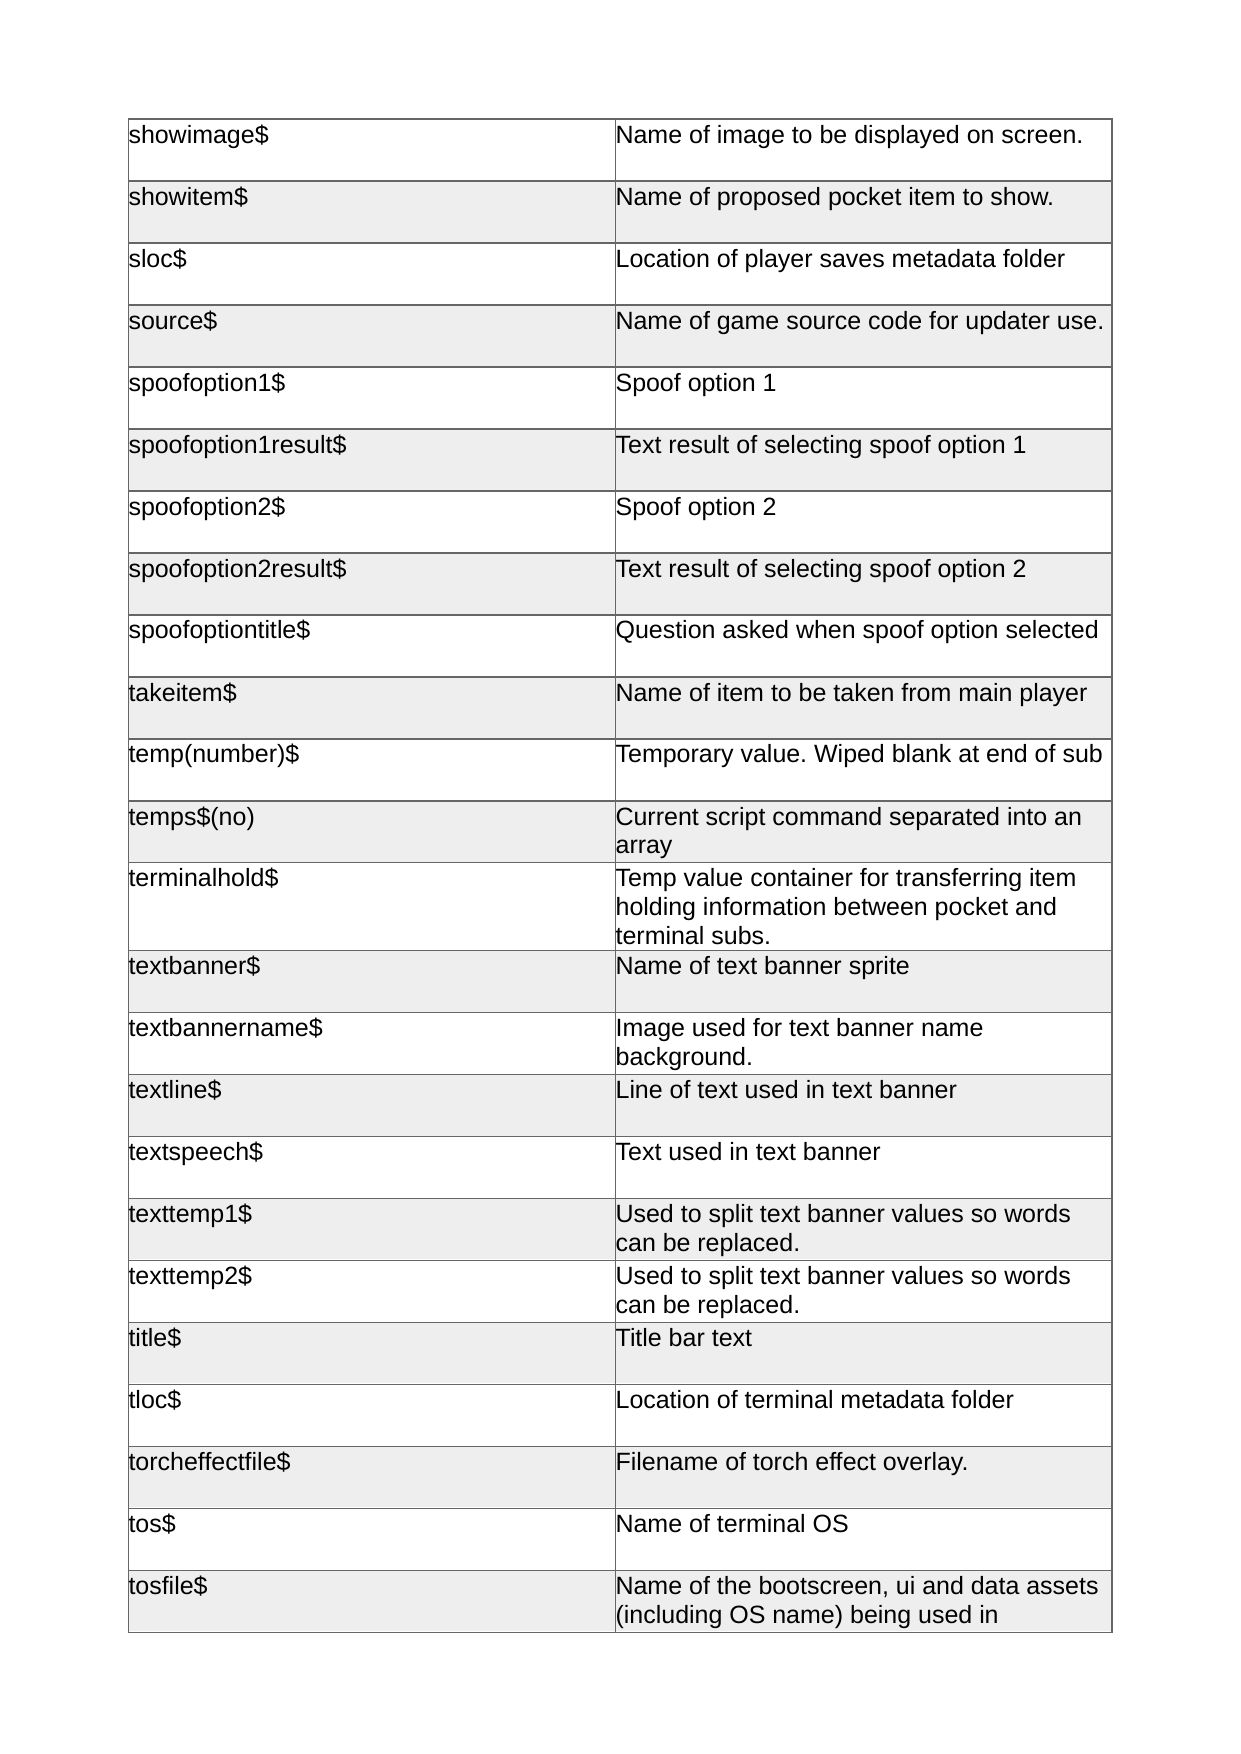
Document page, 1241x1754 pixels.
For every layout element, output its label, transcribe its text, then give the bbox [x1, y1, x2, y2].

table_cell Location of terminal metadata folder [616, 1385, 1111, 1446]
table_cell Spoof option 1 [616, 368, 1111, 428]
table_cell Image used for text banner name background. [616, 1013, 1111, 1074]
table_cell Text result of selecting spoof option 1 [616, 430, 1111, 490]
table_cell Used to split text banner values so words can be replaced. [616, 1261, 1111, 1322]
table_cell spoofoption2result$ [129, 554, 615, 614]
table_cell spoofoption2$ [129, 492, 615, 552]
table_cell Name of image to be displayed on screen. [616, 120, 1111, 180]
table_cell Text result of selecting spoof option 2 [616, 554, 1111, 614]
table_cell texttemp2$ [129, 1261, 615, 1322]
table_cell torcheffectfile$ [129, 1447, 615, 1507]
table_cell Name of proposed pocket item to show. [616, 182, 1111, 242]
table_cell Temporary value. Wiped blank at end of sub [616, 740, 1111, 800]
table_cell Name of the bootscreen, ui and data assets (including OS name) being used in [616, 1571, 1111, 1631]
table_cell Used to split text banner values so words can be replaced. [616, 1199, 1111, 1259]
table_cell tos$ [129, 1509, 615, 1569]
table_cell textline$ [129, 1075, 615, 1136]
table_cell source$ [129, 306, 615, 366]
table_cell spoofoption1$ [129, 368, 615, 428]
table_cell textspeech$ [129, 1137, 615, 1198]
table_cell textbannername$ [129, 1013, 615, 1074]
table_cell tosfile$ [129, 1571, 615, 1631]
table_cell Line of text used in text banner [616, 1075, 1111, 1136]
table_cell Question asked when spoof option selected [616, 616, 1111, 676]
table_cell Spoof option 2 [616, 492, 1111, 552]
table_cell terminalhold$ [129, 863, 615, 950]
table_cell spoofoption1result$ [129, 430, 615, 490]
table_cell Name of item to be taken from main player [616, 678, 1111, 738]
table_cell Title bar text [616, 1323, 1111, 1383]
table_cell showitem$ [129, 182, 615, 242]
table_cell title$ [129, 1323, 615, 1383]
table_cell tloc$ [129, 1385, 615, 1446]
table_cell Name of terminal OS [616, 1509, 1111, 1569]
table_cell Filename of torch effect overlay. [616, 1447, 1111, 1507]
table_cell spoofoptiontitle$ [129, 616, 615, 676]
table_cell Name of text banner sprite [616, 951, 1111, 1012]
table_cell textbanner$ [129, 951, 615, 1012]
table_cell Location of player saves metadata folder [616, 244, 1111, 304]
table_cell sloc$ [129, 244, 615, 304]
table_cell Temp value container for transferring item holding information between pocket and terminal subs. [616, 863, 1111, 950]
table_cell Name of game source code for updater use. [616, 306, 1111, 366]
table_cell temp(number)$ [129, 740, 615, 800]
table_cell showimage$ [129, 120, 615, 180]
table_cell temps$(no) [129, 802, 615, 862]
table_cell texttemp1$ [129, 1199, 615, 1259]
table_cell Text used in text banner [616, 1137, 1111, 1198]
table_cell Current script command separated into an array [616, 802, 1111, 862]
table_cell takeitem$ [129, 678, 615, 738]
